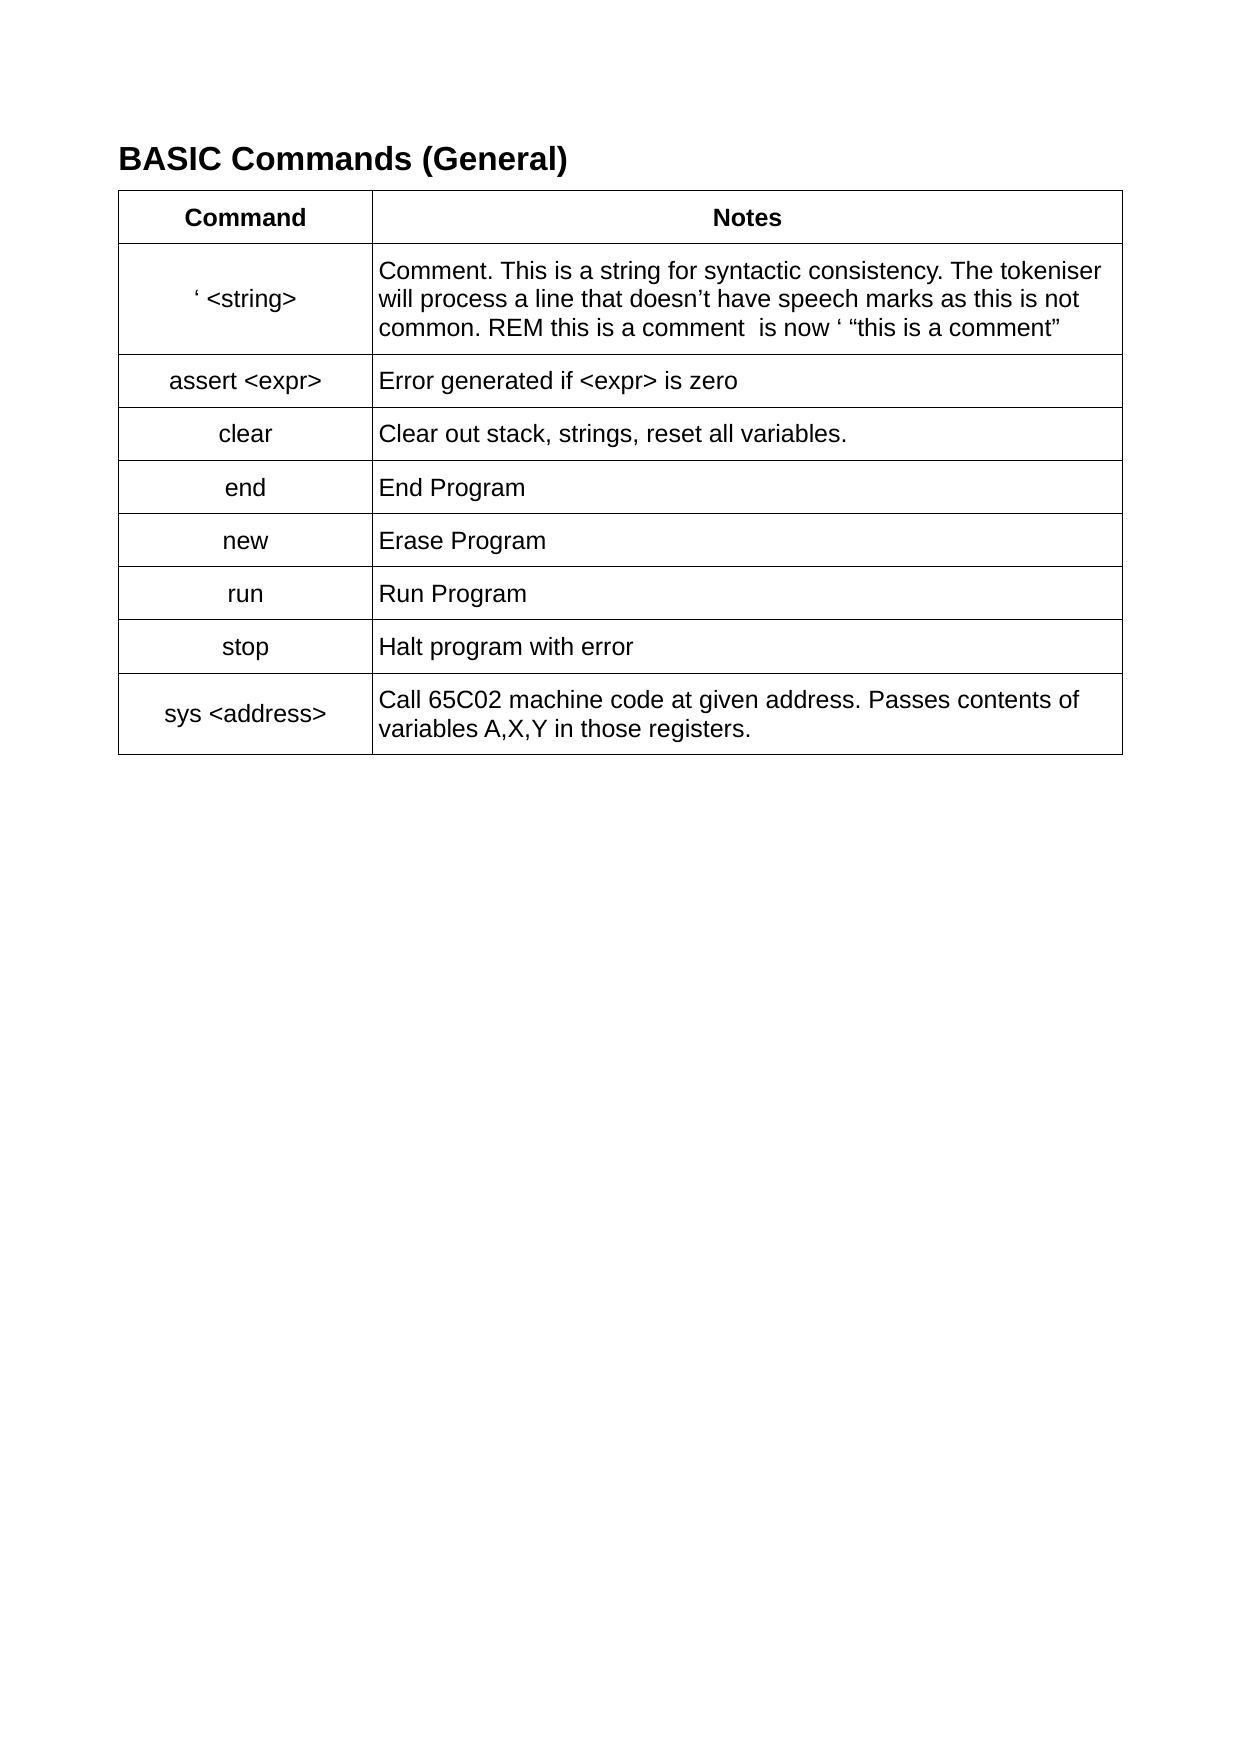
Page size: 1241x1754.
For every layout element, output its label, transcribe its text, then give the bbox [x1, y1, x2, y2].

table_cell End [119, 461, 372, 513]
table_cell Error generated if <expr> is zero [373, 355, 1122, 407]
table_cell Comment. This is a string for syntactic consistency. The tokeniser will process a line that doesn’t have speech marks as this is not common. REM this is a comment is now ‘ “this is a comment” [373, 244, 1122, 354]
table_cell Call 65C02 machine code at given address. Passes contents of variables A,X,Y in those registers. [373, 674, 1122, 754]
table_cell ‘ <string> [119, 244, 372, 354]
table_cell Erase Program [373, 514, 1122, 566]
table_cell Assert <expr> [119, 355, 372, 407]
table_cell Run [119, 567, 372, 619]
table_cell End Program [373, 461, 1122, 513]
table_cell Run Program [373, 567, 1122, 619]
table_header Command [119, 191, 372, 243]
table_cell Clear [119, 408, 372, 460]
table_cell Halt program with error [373, 620, 1122, 672]
table_header Notes [373, 191, 1122, 243]
table_cell Sys <address> [119, 674, 372, 754]
table_cell Stop [119, 620, 372, 672]
subtitle BASIC Commands (General) [118, 139, 1122, 177]
table_cell new [119, 514, 372, 566]
table_cell Clear out stack, strings, reset all variables. [373, 408, 1122, 460]
